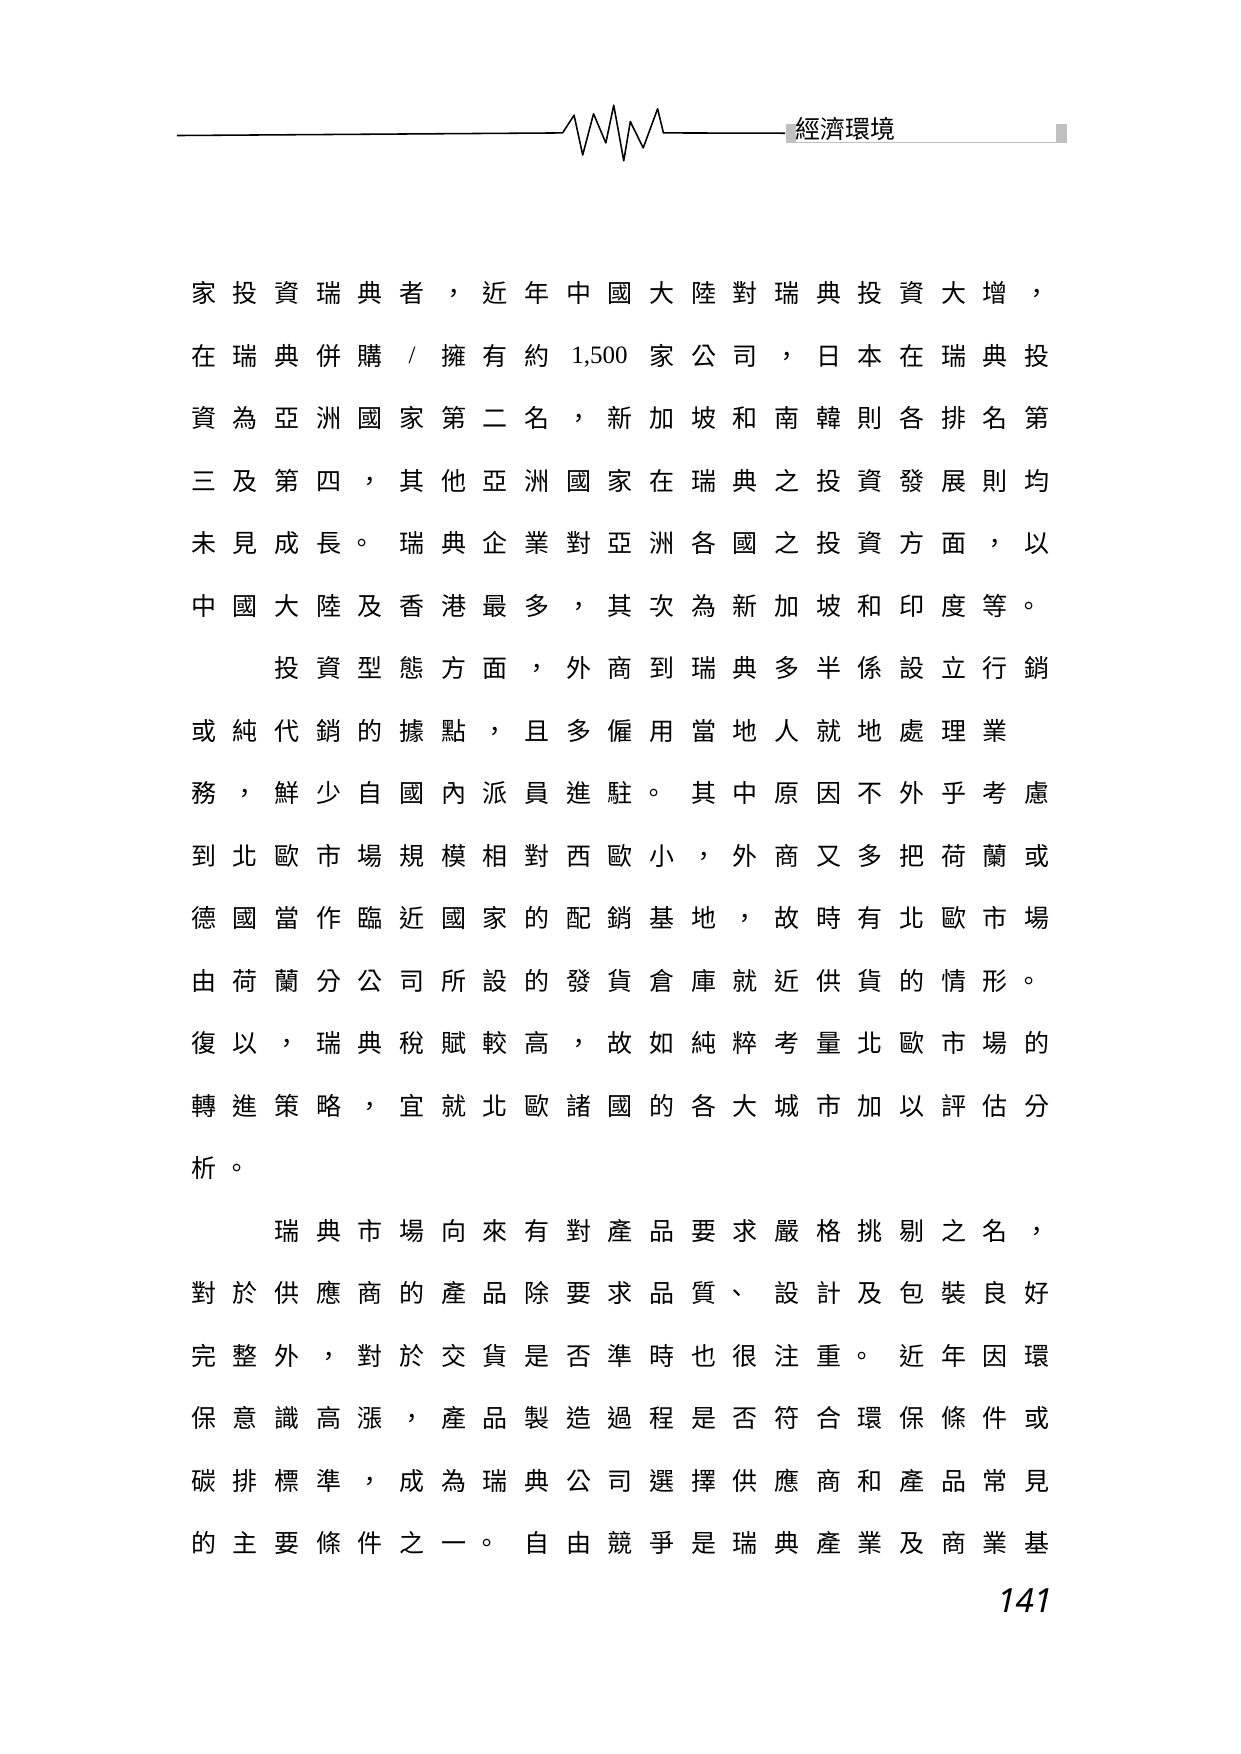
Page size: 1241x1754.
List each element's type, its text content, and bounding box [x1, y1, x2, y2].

text 家投資瑞典者，近年中國大陸對瑞典投資大增，在瑞典併購/擁有約1,500家公司，日本在瑞典投資為亞洲國家第二名，新加坡和南韓則各排名第三及第四，其他亞洲國家在瑞典之投資發展則均未見成長。瑞典企業對亞洲各國之投資方面，以中國大陸及香港最多，其次為新加坡和印度等。 [183, 250, 1058, 625]
text 投資型態方面，外商到瑞典多半係設立行銷或純代銷的據點，且多僱用當地人就地處理業務，鮮少自國內派員進駐。其中原因不外乎考慮到北歐市場規模相對西歐小，外商又多把荷蘭或德國當作臨近國家的配銷基地，故時有北歐市場由荷蘭分公司所設的發貨倉庫就近供貨的情形。復以，瑞典稅賦較高，故如純粹考量北歐市場的轉進策略，宜就北歐諸國的各大城市加以評估分析。 [183, 625, 1058, 1188]
text 瑞典市場向來有對產品要求嚴格挑剔之名，對於供應商的產品除要求品質、設計及包裝良好完整外，對於交貨是否準時也很注重。近年因環保意識高漲，產品製造過程是否符合環保條件或碳排標準，成為瑞典公司選擇供應商和產品常見的主要條件之一。自由競爭是瑞典產業及商業基 [183, 1188, 1058, 1563]
